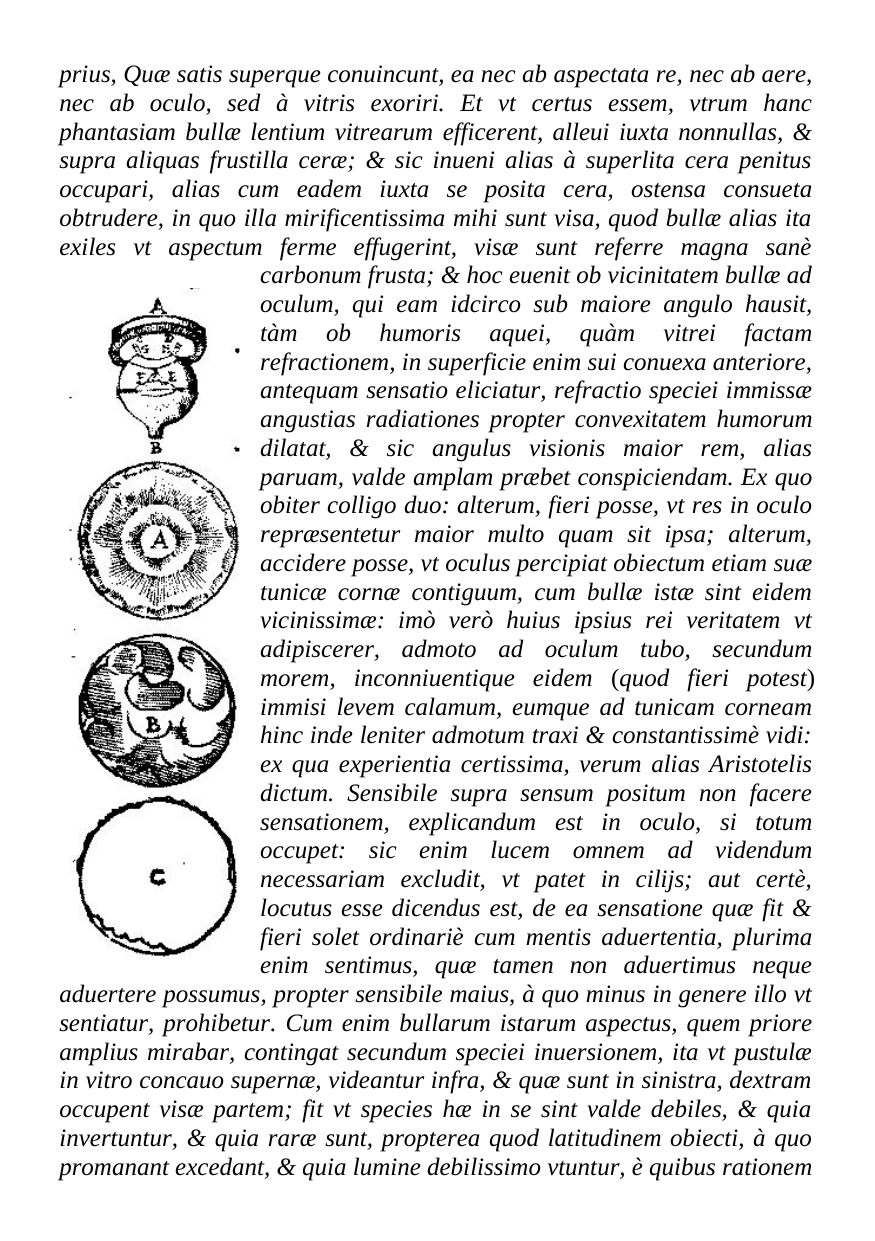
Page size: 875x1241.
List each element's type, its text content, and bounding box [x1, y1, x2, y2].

text prius, Quæ satis superque conuincunt, ea nec ab aspectata re, nec ab aere, nec ab oculo, sed à vitris exoriri. Et vt certus essem, vtrum hanc phantasiam bullæ lentium vitrearum efficerent, alleui iuxta nonnullas, & supra aliquas frustilla ceræ; & sic inueni alias à superlita cera penitus occupari, alias cum eadem iuxta se posita cera, ostensa consueta obtrudere, in quo illa mirificentissima mihi sunt visa, quod bullæ alias ita exiles vt aspectum ferme effugerint, visæ sunt referre magna sanè carbonum frusta; & hoc euenit ob vicinitatem bullæ ad oculum, qui eam idcirco sub maiore angulo hausit, tàm ob humoris aquei, quàm vitrei factam refractionem, in superficie enim sui conuexa anteriore, antequam sensatio eliciatur, refractio speciei immissæ angustias radiationes propter convexitatem humorum dilatat, & sic angulus visionis maior rem, alias paruam, valde amplam præbet conspiciendam. Ex quo obiter colligo duo: alterum, fieri posse, vt res in oculo repræsentetur maior multo quam sit ipsa; alterum, accidere posse, vt oculus percipiat obiectum etiam suæ tunicæ cornæ contiguum, cum bullæ istæ sint eidem vicinissimæ: imò verò huius ipsius rei veritatem vt adipiscerer, admoto ad oculum tubo, secundum morem, inconniuentique eidem (quod fieri potest) immisi levem calamum, eumque ad tunicam corneam hinc inde leniter admotum traxi & constantissimè vidi: ex qua experientia certissima, verum alias Aristotelis dictum. Sensibile supra sensum positum non facere sensationem, explicandum est in oculo, si totum occupet: sic enim lucem omnem ad videndum necessariam excludit, vt patet in cilijs; aut certè, locutus esse dicendus est, de ea sensatione quæ fit & fieri solet ordinariè cum mentis aduertentia, plurima enim sentimus, quæ tamen non aduertimus neque aduertere possumus, propter sensibile maius, à quo minus in genere illo vt sentiatur, prohibetur. Cum enim bullarum istarum aspectus, quem priore amplius mirabar, contingat secundum speciei inuersionem, ita vt pustulæ in vitro concauo supernæ, videantur infra, & quæ sunt in sinistra, dextram occupent visæ partem; fit vt species hæ in se sint valde debiles, & quia invertuntur, & quia raræ sunt, propterea quod latitudinem obiecti, à quo promanant excedant, & quia lumine debilissimo vtuntur, è quibus rationem [59, 59, 815, 1180]
picture [60, 288, 240, 964]
